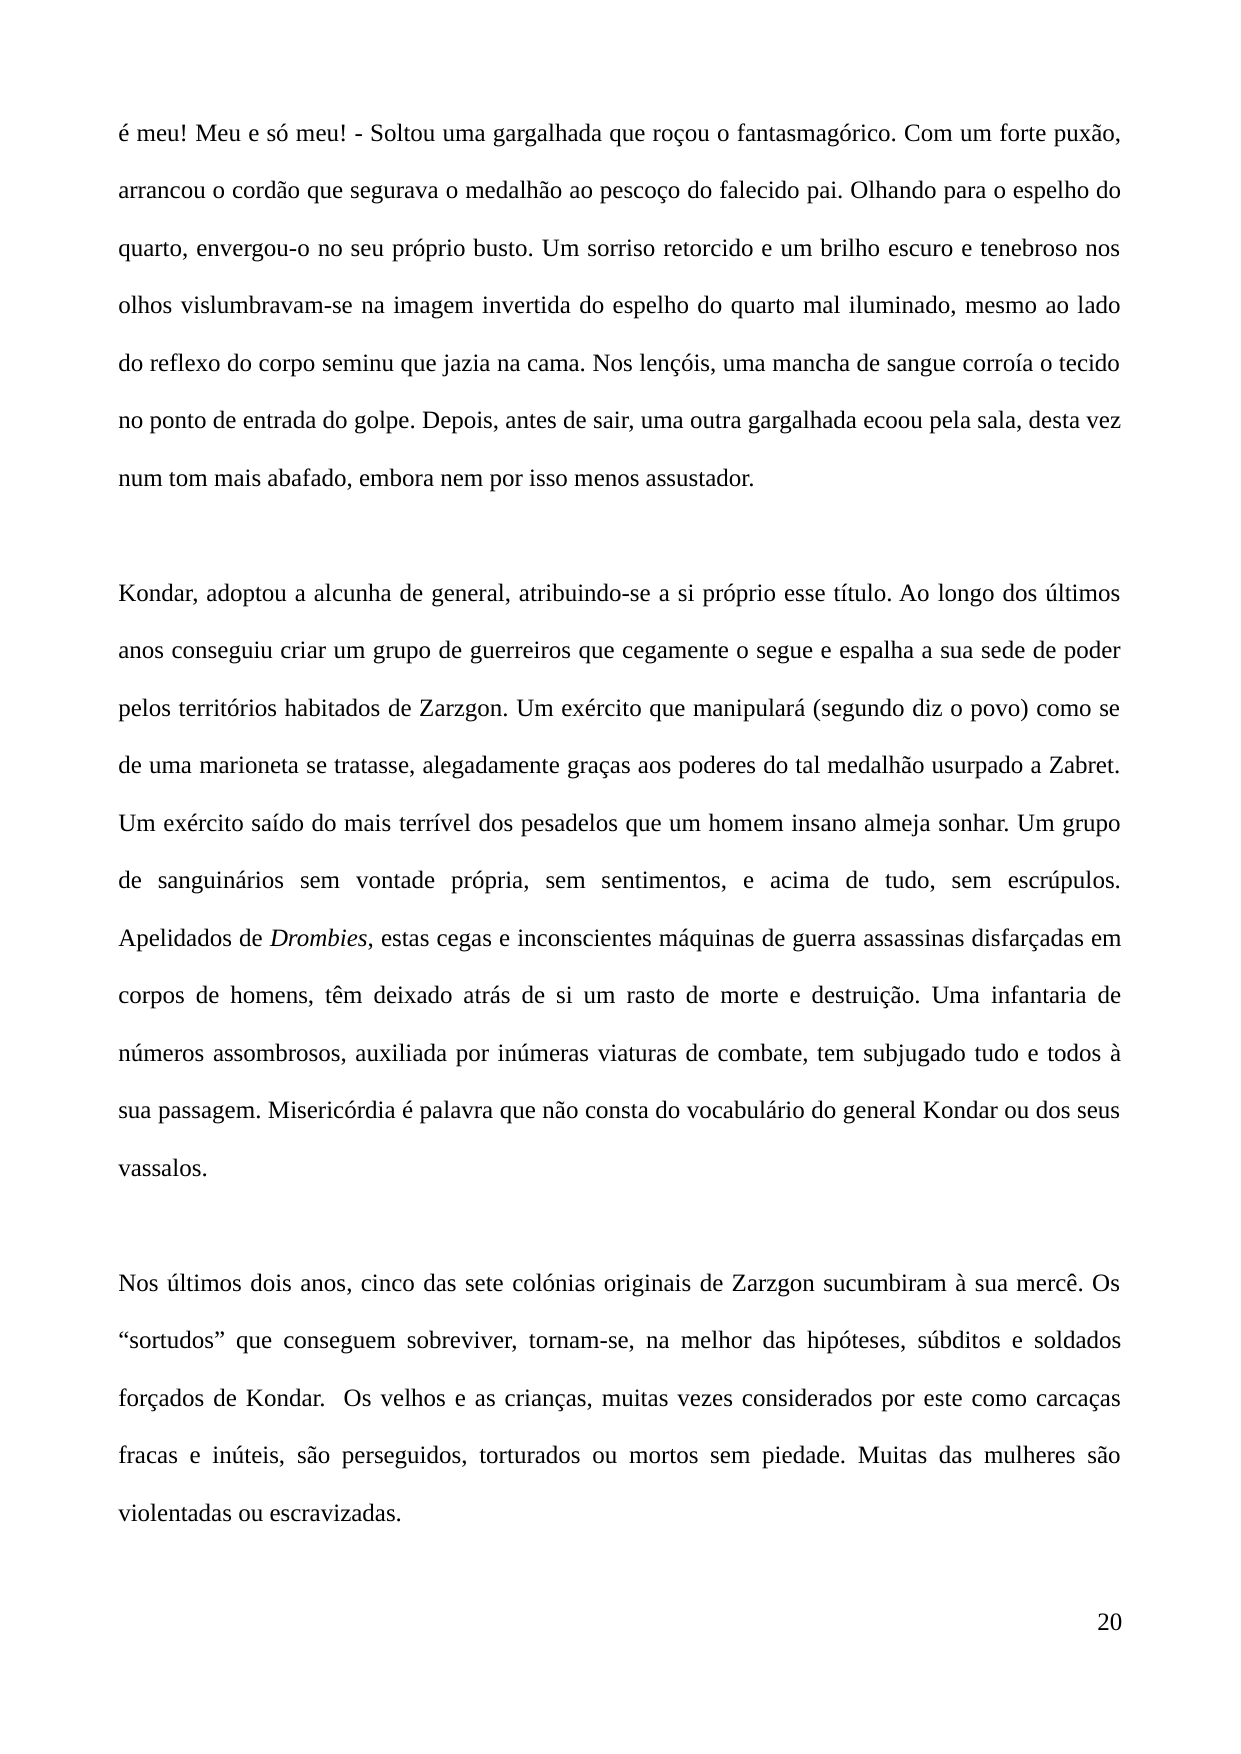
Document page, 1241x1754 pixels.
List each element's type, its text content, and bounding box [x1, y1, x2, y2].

text Nos últimos dois anos, cinco das sete colónias originais de Zarzgon sucumbiram à sua mercê. Os “sortudos” que conseguem sobreviver, tornam-se, na melhor das hipóteses, súbditos e soldados forçados de Kondar. Os velhos e as crianças, muitas vezes considerados por este como carcaças fracas e inúteis, são perseguidos, torturados ou mortos sem piedade. Muitas das mulheres são violentadas ou escravizadas. [118, 1268, 1122, 1527]
text é meu! Meu e só meu! - Soltou uma gargalhada que roçou o fantasmagórico. Com um forte puxão, arrancou o cordão que segurava o medalhão ao pescoço do falecido pai. Olhando para o espelho do quarto, envergou-o no seu próprio busto. Um sorriso retorcido e um brilho escuro e tenebroso nos olhos vislumbravam-se na imagem invertida do espelho do quarto mal iluminado, mesmo ao lado do reflexo do corpo seminu que jazia na cama. Nos lençóis, uma mancha de sangue corroía o tecido no ponto de entrada do golpe. Depois, antes de sair, uma outra gargalhada ecoou pela sala, desta vez num tom mais abafado, embora nem por isso menos assustador. [118, 118, 1122, 492]
text Kondar, adoptou a alcunha de general, atribuindo-se a si próprio esse título. Ao longo dos últimos anos conseguiu criar um grupo de guerreiros que cegamente o segue e espalha a sua sede de poder pelos territórios habitados de Zarzgon. Um exército que manipulará (segundo diz o povo) como se de uma marioneta se tratasse, alegadamente graças aos poderes do tal medalhão usurpado a Zabret. Um exército saído do mais terrível dos pesadelos que um homem insano almeja sonhar. Um grupo de sanguinários sem vontade própria, sem sentimentos, e acima de tudo, sem escrúpulos. Apelidados de Drombies, estas cegas e inconscientes máquinas de guerra assassinas disfarçadas em corpos de homens, têm deixado atrás de si um rasto de morte e destruição. Uma infantaria de números assombrosos, auxiliada por inúmeras viaturas de combate, tem subjugado tudo e todos à sua passagem. Misericórdia é palavra que não consta do vocabulário do general Kondar ou dos seus vassalos. [118, 578, 1122, 1182]
